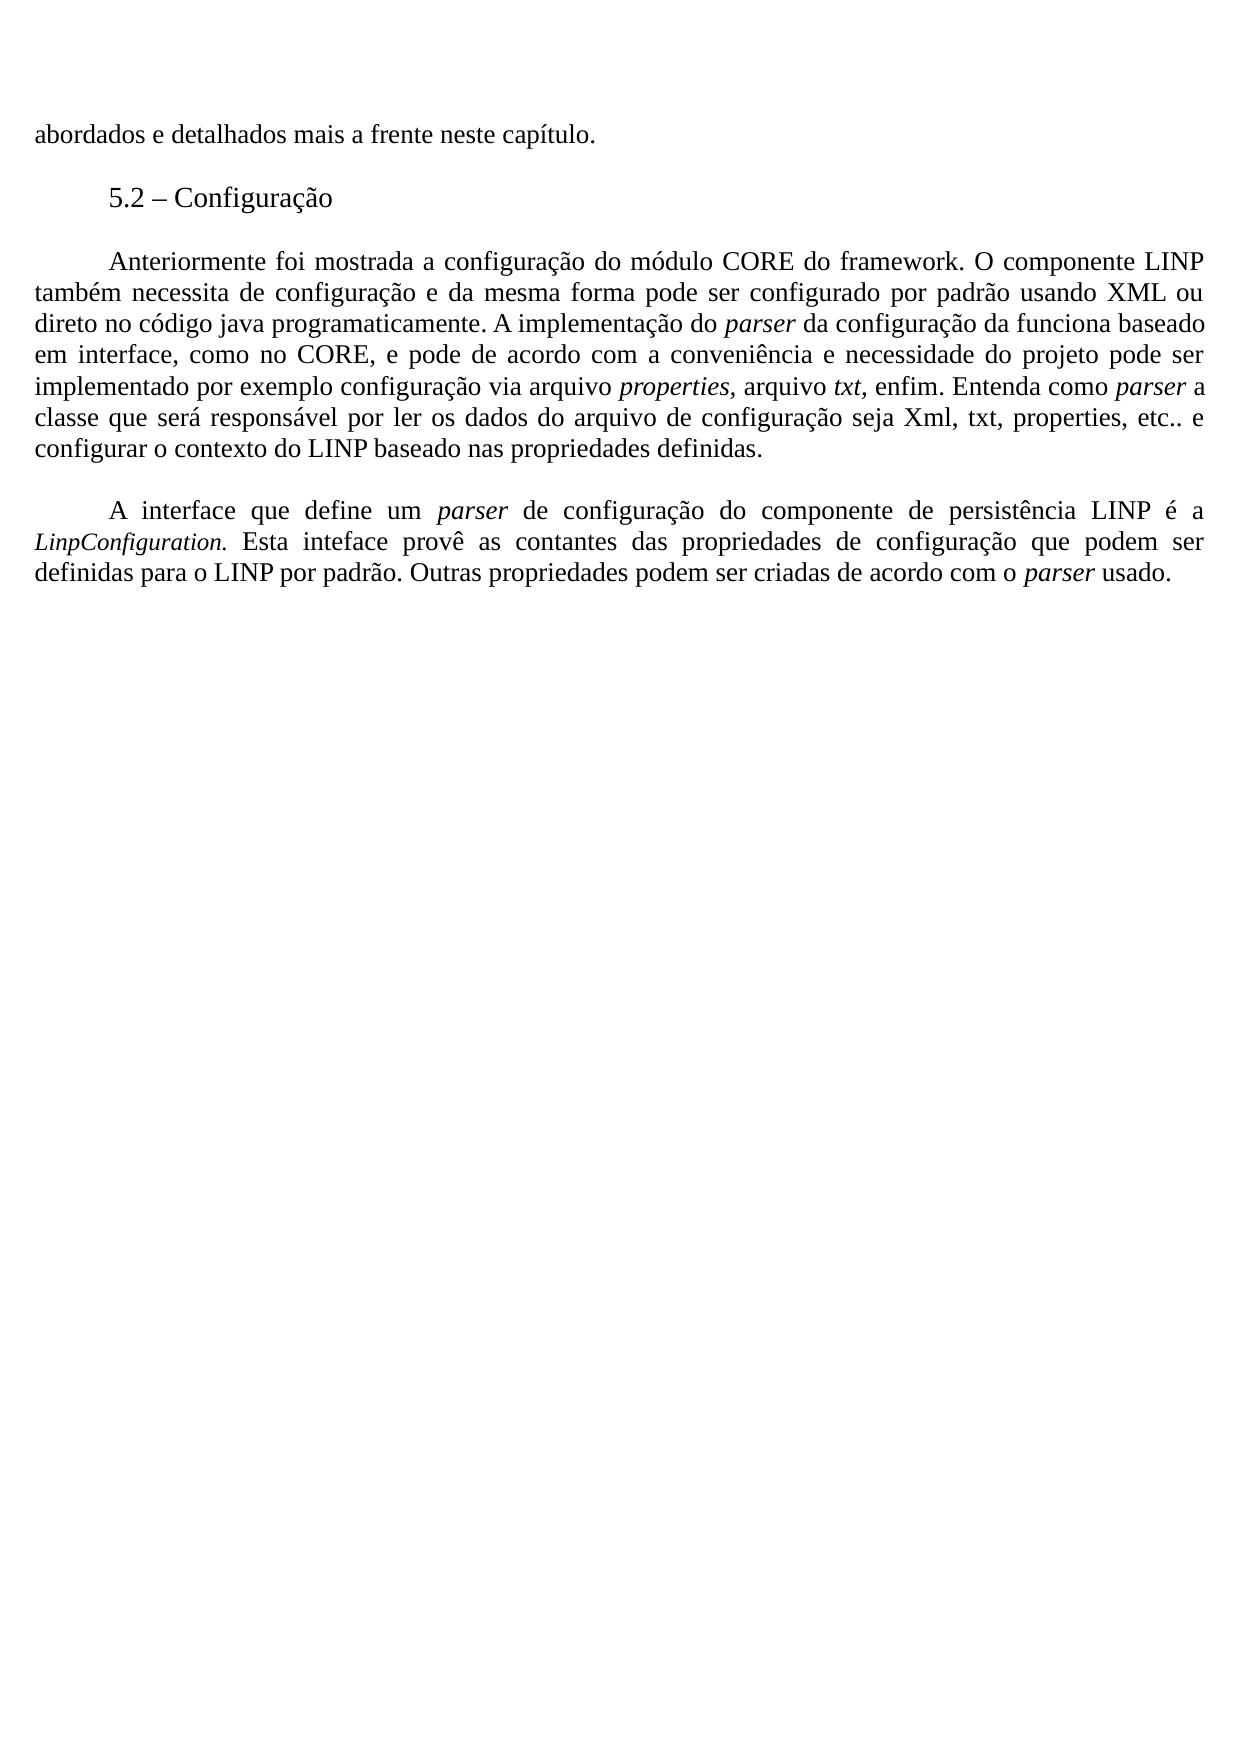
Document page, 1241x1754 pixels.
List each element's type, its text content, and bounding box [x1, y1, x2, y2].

text Anteriormente foi mostrada a configuração do módulo CORE do framework. O componente LINP também necessita de configuração e da mesma forma pode ser configurado por padrão usando XML ou direto no código java programaticamente. A implementação do parser da configuração da funciona baseado em interface, como no CORE, e pode de acordo com a conveniência e necessidade do projeto pode ser implementado por exemplo configuração via arquivo properties, arquivo txt, enfim. Entenda como parser a classe que será responsável por ler os dados do arquivo de configuração seja Xml, txt, properties, etc.. e configurar o contexto do LINP baseado nas propriedades definidas. [34, 245, 1206, 463]
text A interface que define um parser de configuração do componente de persistência LINP é a LinpConfiguration. Esta inteface provê as contantes das propriedades de configuração que podem ser definidas para o LINP por padrão. Outras propriedades podem ser criadas de acordo com o parser usado. [34, 494, 1206, 588]
text abordados e detalhados mais a frente neste capítulo. [34, 118, 1206, 149]
text 5.2 – Configuração [34, 180, 1206, 214]
